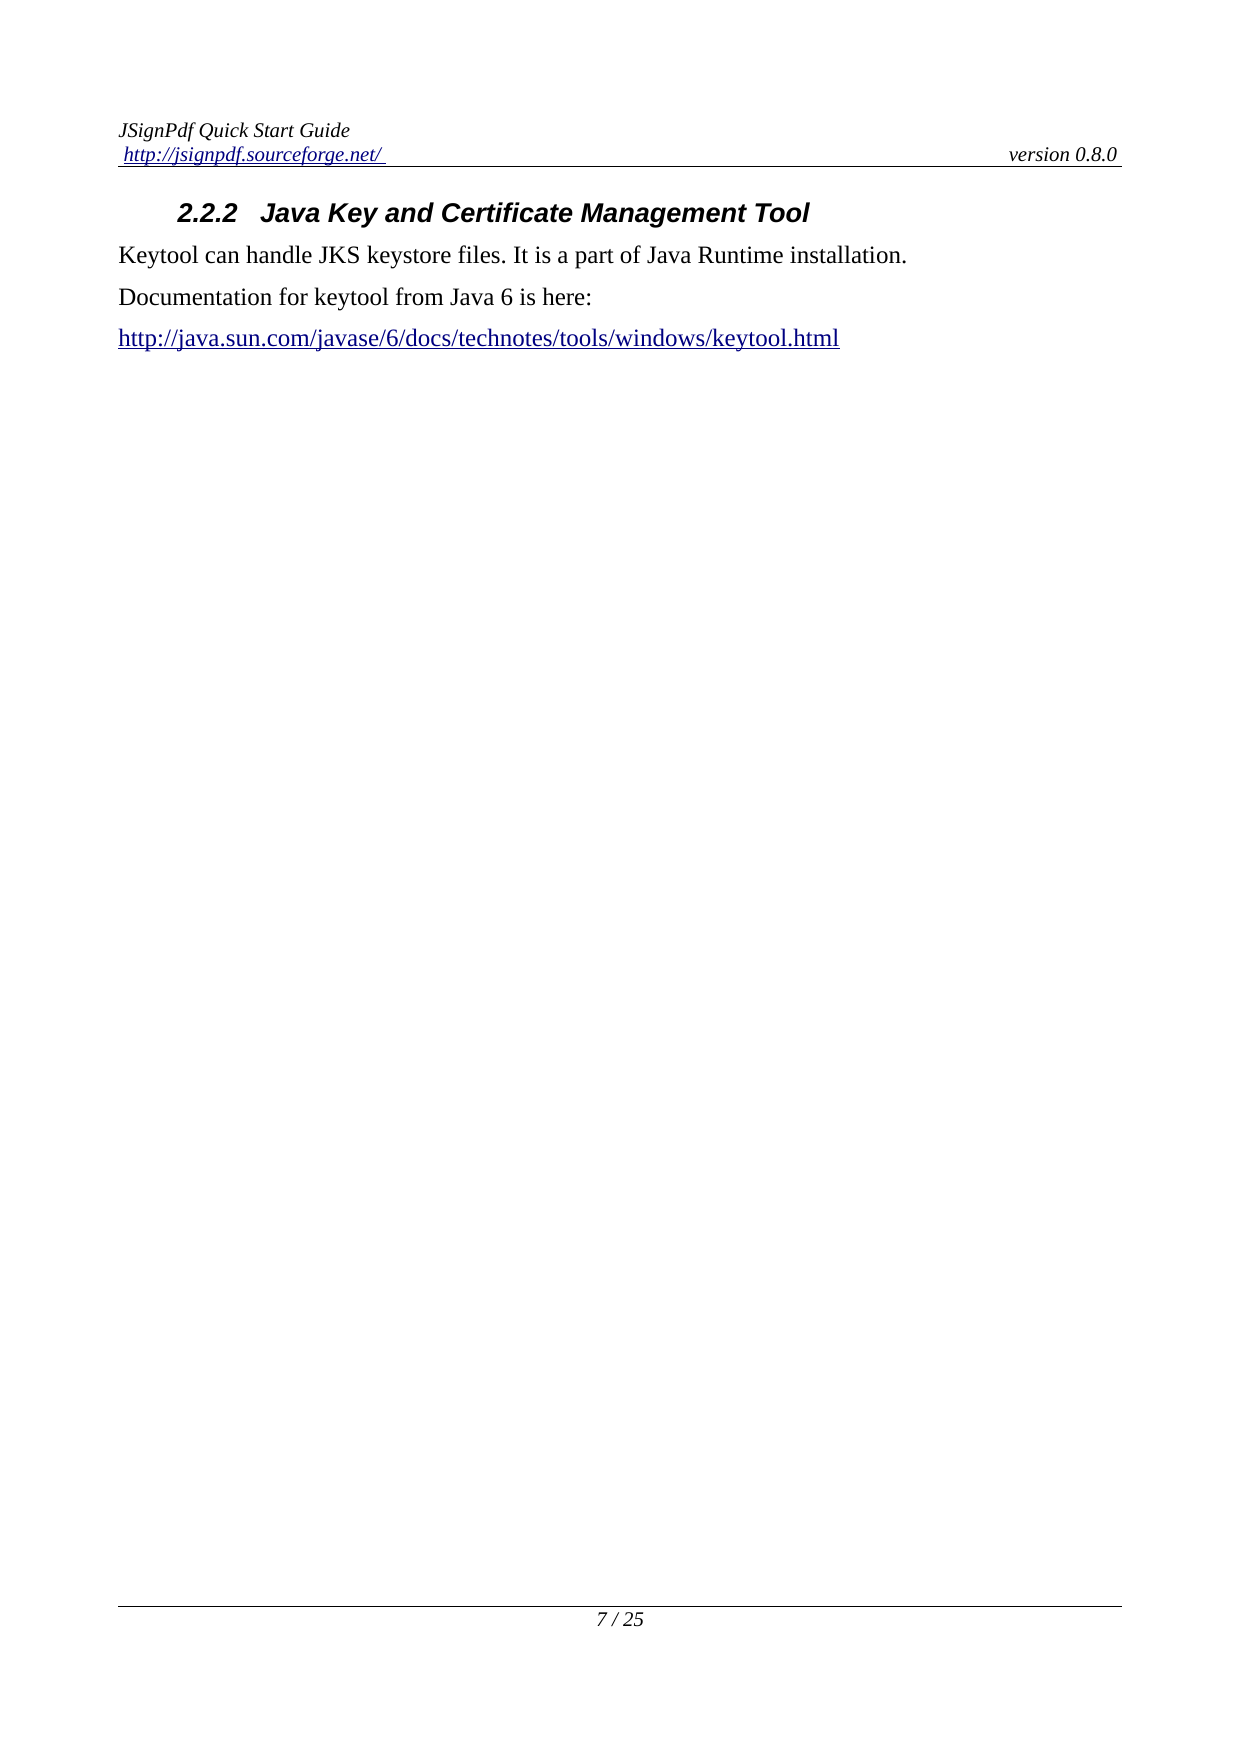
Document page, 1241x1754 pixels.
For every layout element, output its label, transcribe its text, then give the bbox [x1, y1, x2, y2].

text Keytool can handle JKS keystore files. It is a part of Java Runtime installation. [118, 241, 1122, 269]
text Documentation for keytool from Java 6 is here: [118, 282, 1122, 311]
text http://java.sun.com/javase/6/docs/technotes/tools/windows/keytool.html [118, 323, 1122, 352]
subtitle Java Key and Certificate Management Tool [177, 197, 1122, 228]
